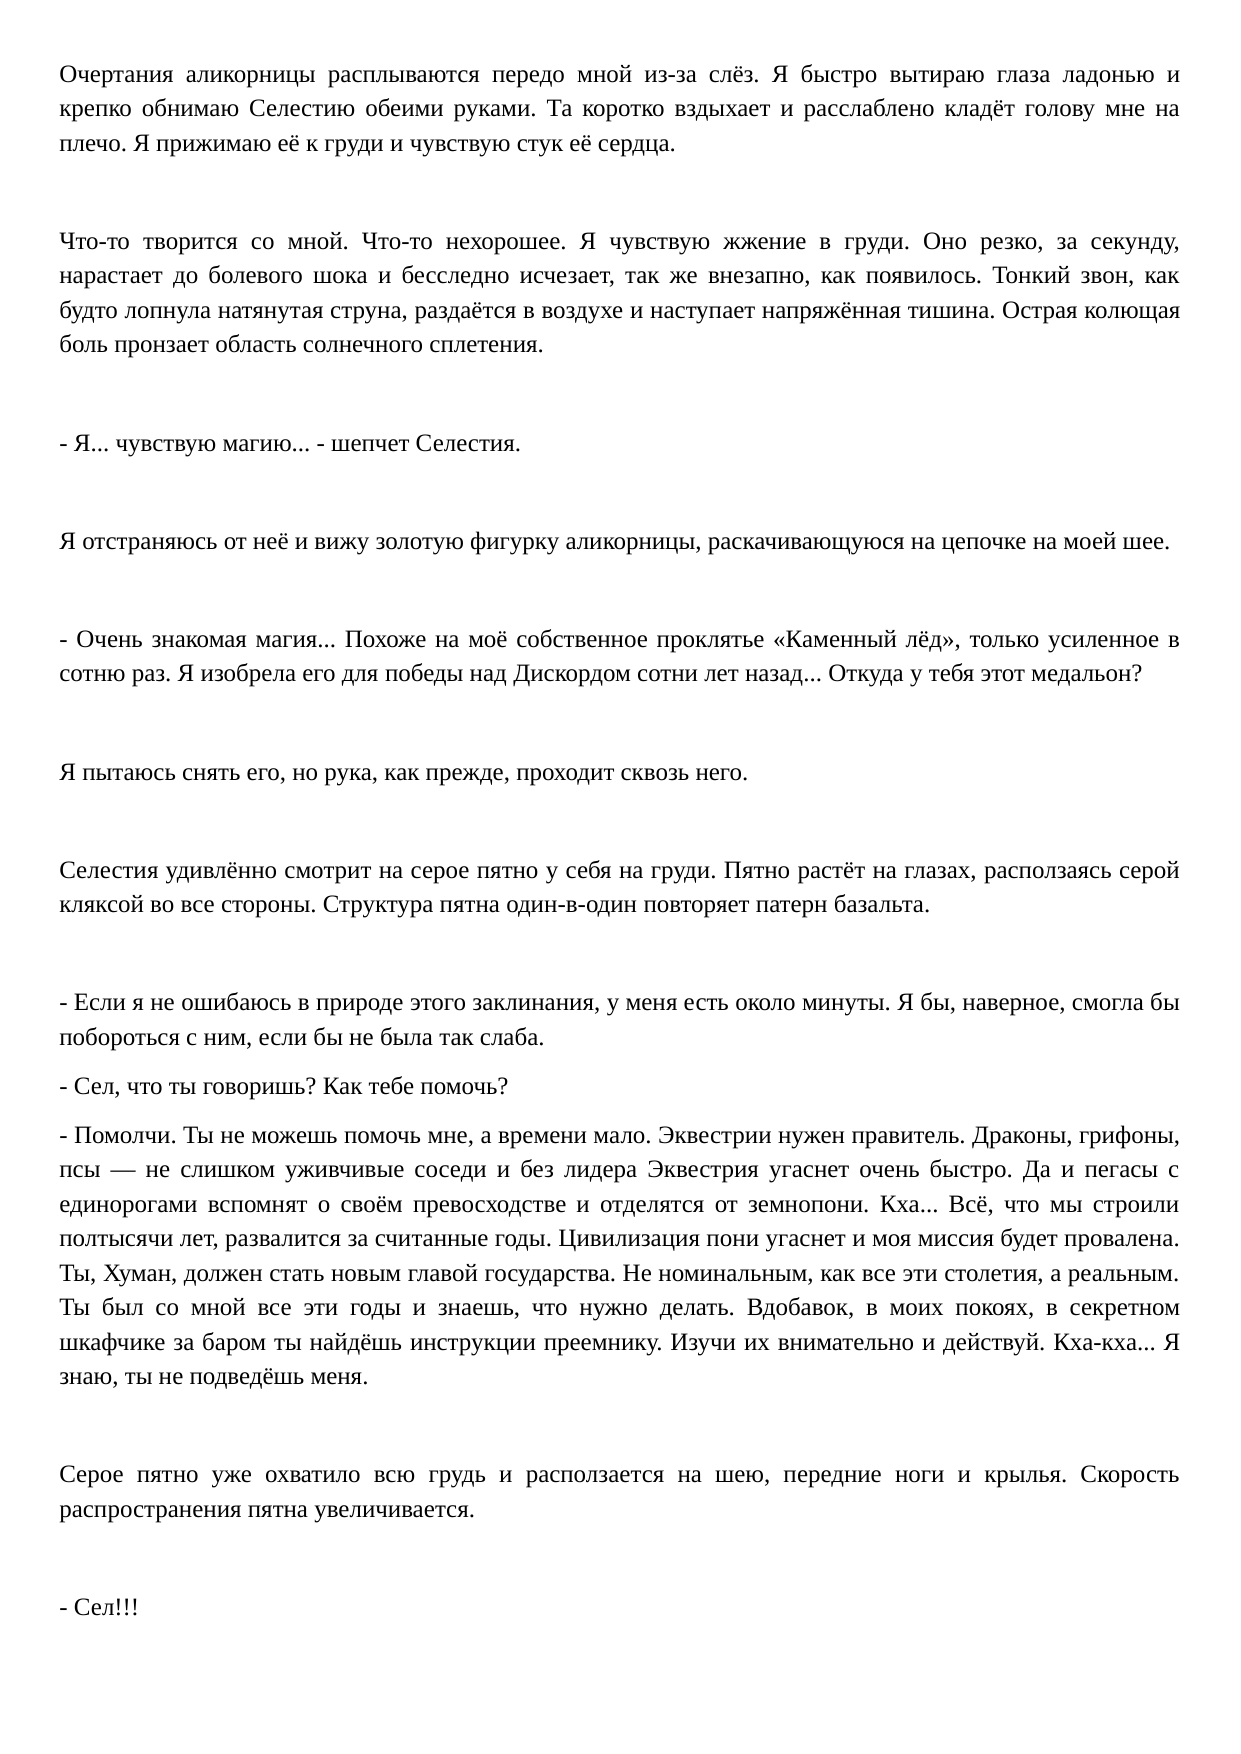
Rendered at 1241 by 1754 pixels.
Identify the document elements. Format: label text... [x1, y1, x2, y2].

text - Сел, что ты говоришь? Как тебе помочь? [59, 1071, 1181, 1099]
text Очертания аликорницы расплываются передо мной из-за слёз. Я быстро вытираю глаза ладонью и крепко обнимаю Селестию обеими руками. Та коротко вздыхает и расслаблено кладёт голову мне на плечо. Я прижимаю её к груди и чувствую стук её сердца. [59, 59, 1181, 157]
text - Если я не ошибаюсь в природе этого заклинания, у меня есть около минуты. Я бы, наверное, смогла бы побороться с ним, если бы не была так слаба. [59, 987, 1181, 1051]
text - Очень знакомая магия... Похоже на моё собственное проклятье «Каменный лёд», только усиленное в сотню раз. Я изобрела его для победы над Дискордом сотни лет назад... Откуда у тебя этот медальон? [59, 624, 1181, 687]
text Я отстраняюсь от неё и вижу золотую фигурку аликорницы, раскачивающуюся на цепочке на моей шее. [59, 526, 1181, 554]
text - Я... чувствую магию... - шепчет Селестия. [59, 428, 1181, 456]
text - Сел!!! [59, 1592, 1181, 1621]
text Я пытаюсь снять его, но рука, как прежде, проходит сквозь него. [59, 757, 1181, 785]
text Селестия удивлённо смотрит на серое пятно у себя на груди. Пятно растёт на глазах, расползаясь серой кляксой во все стороны. Структура пятна один-в-один повторяет патерн базальта. [59, 855, 1181, 918]
text - Помолчи. Ты не можешь помочь мне, а времени мало. Эквестрии нужен правитель. Драконы, грифоны, псы — не слишком уживчивые соседи и без лидера Эквестрия угаснет очень быстро. Да и пегасы с единорогами вспомнят о своём превосходстве и отделятся от земнопони. Кха... Всё, что мы строили полтысячи лет, развалится за считанные годы. Цивилизация пони угаснет и моя миссия будет провалена. Ты, Хуман, должен стать новым главой государства. Не номинальным, как все эти столетия, а реальным. Ты был со мной все эти годы и знаешь, что нужно делать. Вдобавок, в моих покоях, в секретном шкафчике за баром ты найдёшь инструкции преемнику. Изучи их внимательно и действуй. Кха-кха... Я знаю, ты не подведёшь меня. [59, 1120, 1181, 1390]
text Что-то творится со мной. Что-то нехорошее. Я чувствую жжение в груди. Оно резко, за секунду, нарастает до болевого шока и бесследно исчезает, так же внезапно, как появилось. Тонкий звон, как будто лопнула натянутая струна, раздаётся в воздухе и наступает напряжённая тишина. Острая колющая боль пронзает область солнечного сплетения. [59, 226, 1181, 358]
text Серое пятно уже охватило всю грудь и расползается на шею, передние ноги и крылья. Скорость распространения пятна увеличивается. [59, 1459, 1181, 1523]
